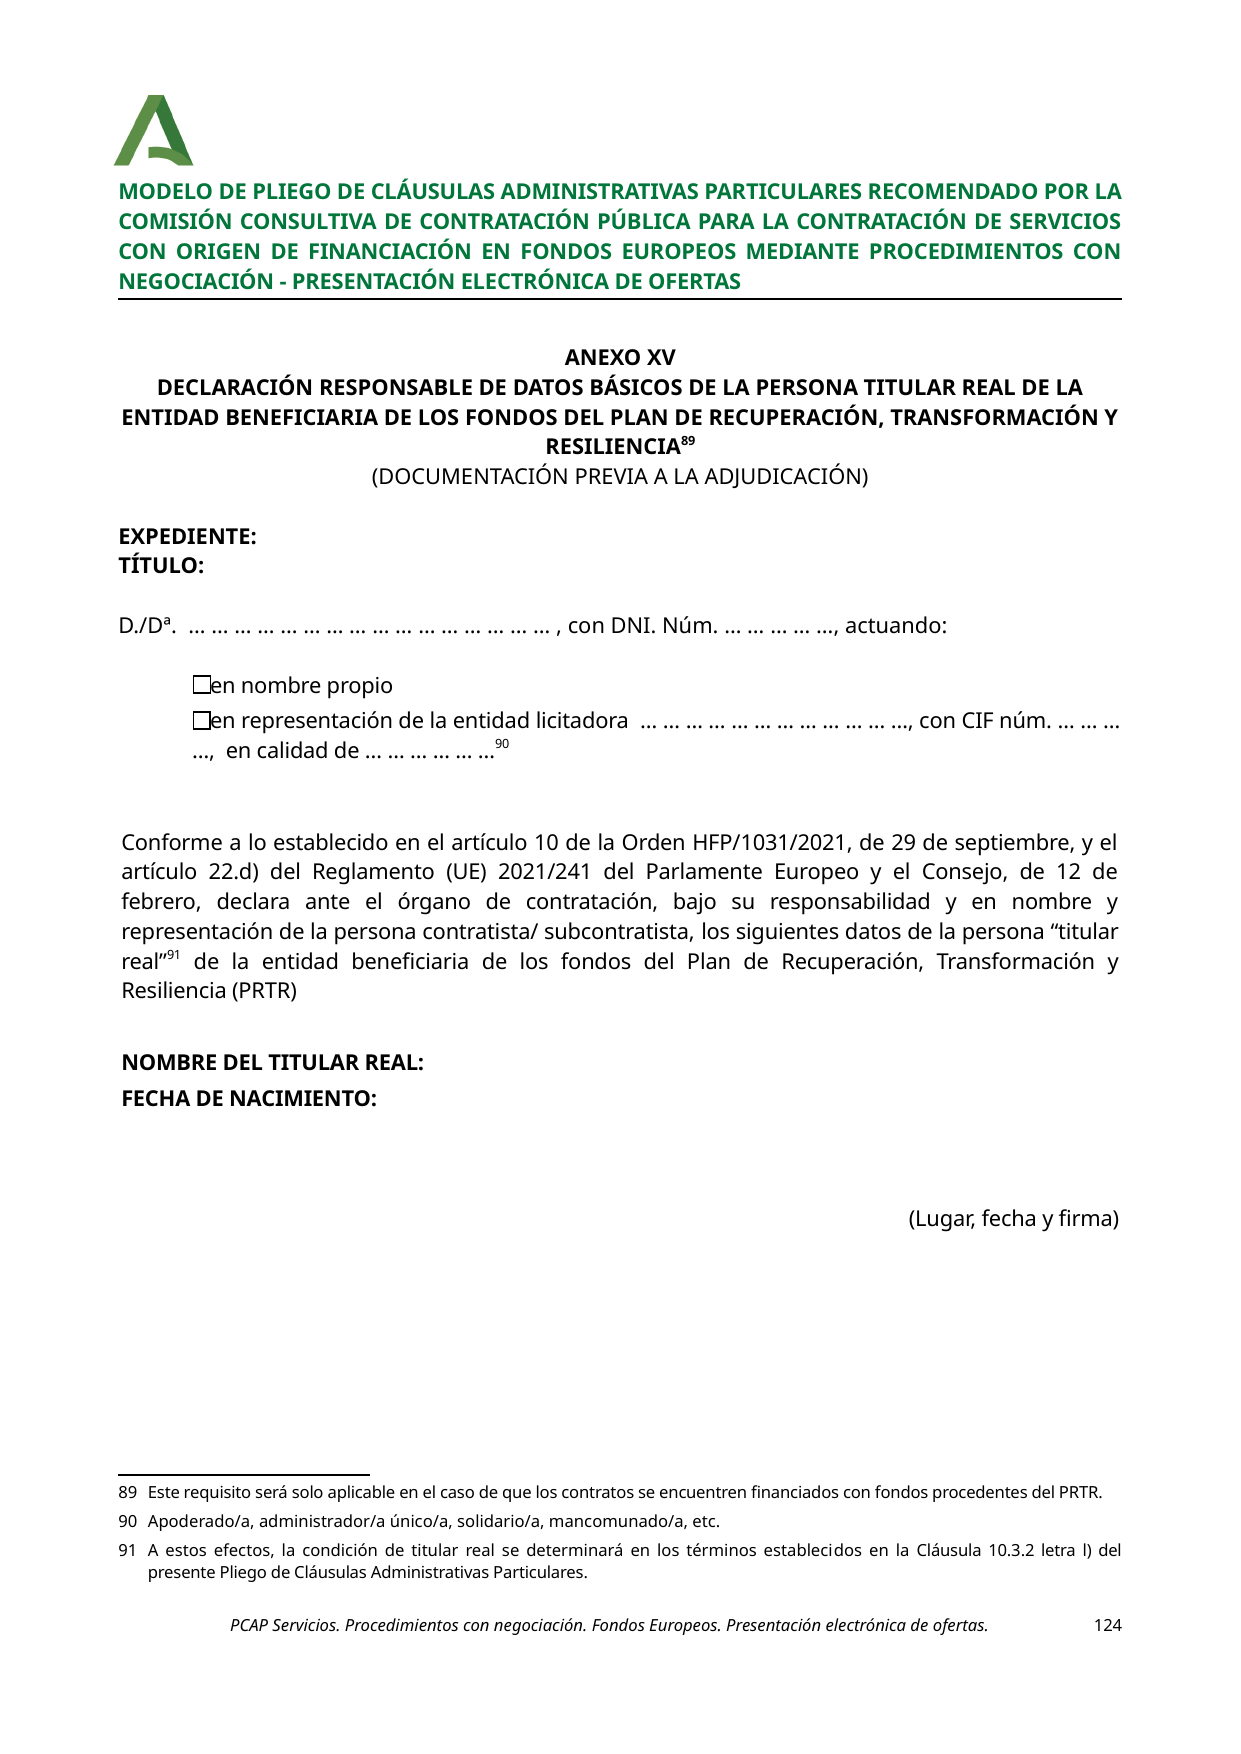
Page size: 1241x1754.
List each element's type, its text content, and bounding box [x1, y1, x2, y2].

text ANEXO XV [118, 342, 1122, 372]
text A estos efectos, la condición de titular real se determinará en los términos establecidos en la Cláusula 10.3.2 letra l) del presente Pliego de Cláusulas Administrativas Particulares. [118, 1538, 1122, 1584]
text EXPEDIENTE: [118, 521, 1122, 551]
text FECHA DE NACIMIENTO: [118, 1080, 1122, 1113]
text en representación de la entidad licitadora … … … … … … … … … … … …, con CIF núm. … … … …, en calidad de … … … … … … [192, 706, 1122, 765]
text D./Dª. … … … … … … … … … … … … … … … … , con DNI. Núm. … … … … …, actuando: [118, 610, 1122, 640]
picture [109, 91, 198, 170]
text (DOCUMENTACIÓN PREVIA A LA ADJUDICACIÓN) [118, 461, 1122, 491]
text TÍTULO: [118, 551, 1122, 580]
text NOMBRE DEL TITULAR REAL: [118, 1044, 1122, 1077]
text en nombre propio [192, 670, 1122, 699]
text Este requisito será solo aplicable en el caso de que los contratos se encuentren financiados con fondos procedentes del PRTR. [118, 1481, 1122, 1504]
text DECLARACIÓN RESPONSABLE DE DATOS BÁSICOS DE LA PERSONA TITULAR REAL DE LA ENTIDAD BENEFICIARIA DE LOS FONDOS DEL PLAN DE RECUPERACIÓN, TRANSFORMACIÓN Y RESILIENCIA [118, 372, 1122, 461]
text Apoderado/a, administrador/a único/a, solidario/a, mancomunado/a, etc. [118, 1509, 1122, 1532]
text (Lugar, fecha y firma) [118, 1200, 1122, 1233]
text Conforme a lo establecido en el artículo 10 de la Orden HFP/1031/2021, de 29 de septiembre, y el artículo 22.d) del Reglamento (UE) 2021/241 del Parlamente Europeo y el Consejo, de 12 de febrero, declara ante el órgano de contratación, bajo su responsabilidad y en nombre y representación de la persona contratista/ subcontratista, los siguientes datos de la persona “titular real” de la entidad beneficiaria de los fondos del Plan de Recuperación, Transformación y Resiliencia (PRTR) [118, 824, 1122, 1005]
text MODELO DE PLIEGO DE CLÁUSULAS ADMINISTRATIVAS PARTICULARES RECOMENDADO POR LA COMISIÓN CONSULTIVA DE CONTRATACIÓN PÚBLICA PARA LA CONTRATACIÓN DE SERVICIOS CON ORIGEN DE FINANCIACIÓN EN FONDOS EUROPEOS MEDIANTE PROCEDIMIENTOS CON NEGOCIACIÓN - PRESENTACIÓN ELECTRÓNICA DE OFERTAS [118, 176, 1122, 298]
